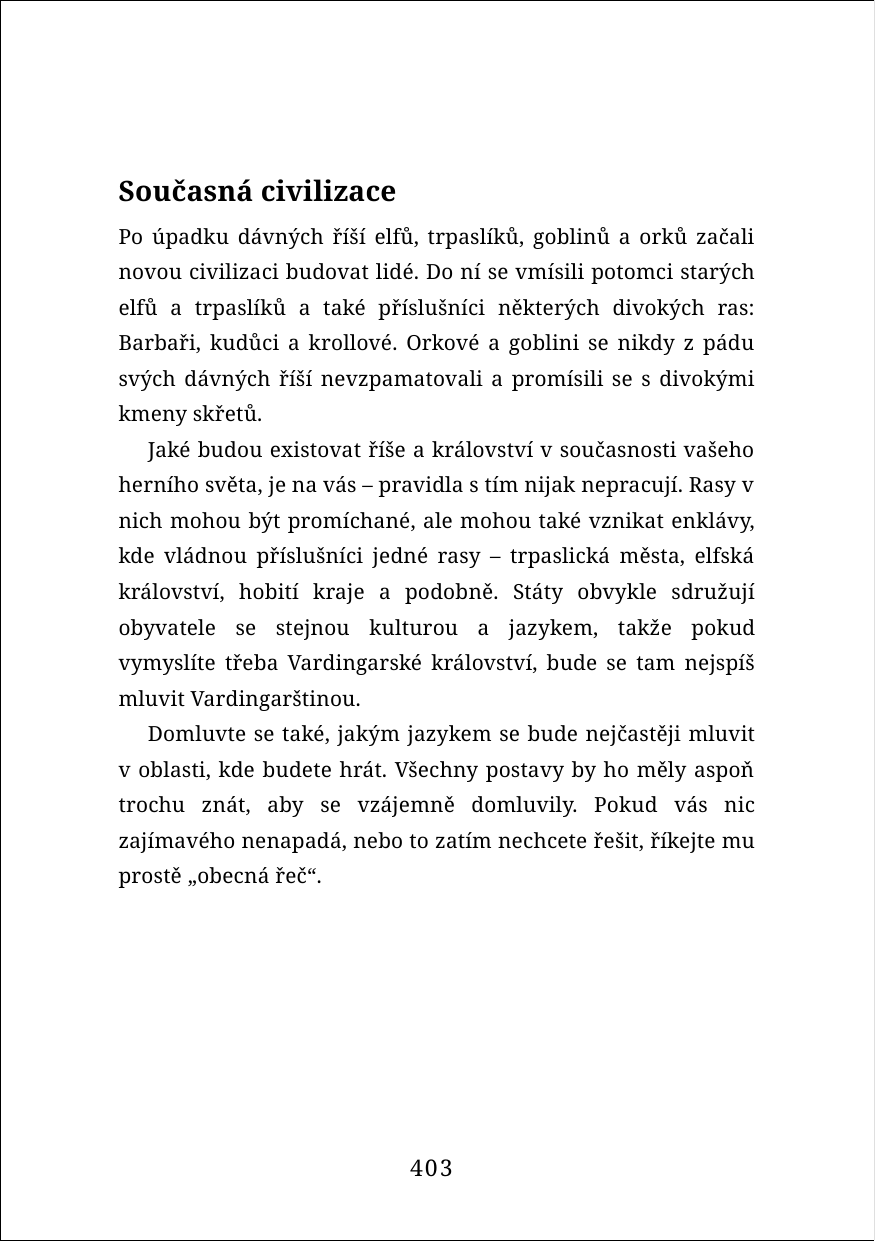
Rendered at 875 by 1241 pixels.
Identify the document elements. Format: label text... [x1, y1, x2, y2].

subtitle Současná civilizace [118, 172, 756, 210]
text Po úpadku dávných říší elfů, trpaslíků, goblinů a orků začali novou civilizaci budovat lidé. Do ní se vmísili potomci starých elfů a trpaslíků a také příslušníci některých divokých ras: Barbaři, kudůci a krollové. Orkové a goblini se nikdy z pádu svých dávných říší nevzpamatovali a promísili se s divokými kmeny skřetů. Jaké budou existovat říše a království v současnosti vašeho herního světa, je na vás – pravidla s tím nijak nepracují. Rasy v nich mohou být promíchané, ale mohou také vznikat enklávy, kde vládnou příslušníci jedné rasy – trpaslická města, elfská království, hobití kraje a podobně. Státy obvykle sdružují obyvatele se stejnou kulturou a jazykem, takže pokud vymyslíte třeba Vardingarské království, bude se tam nejspíš mluvit Vardingarštinou. Domluvte se také, jakým jazykem se bude nejčastěji mluvit v oblasti, kde budete hrát. Všechny postavy by ho měly aspoň trochu znát, aby se vzájemně domluvily. Pokud vás nic zajímavého nenapadá, nebo to zatím nechcete řešit, říkejte mu prostě „obecná řeč“. [118, 222, 756, 890]
